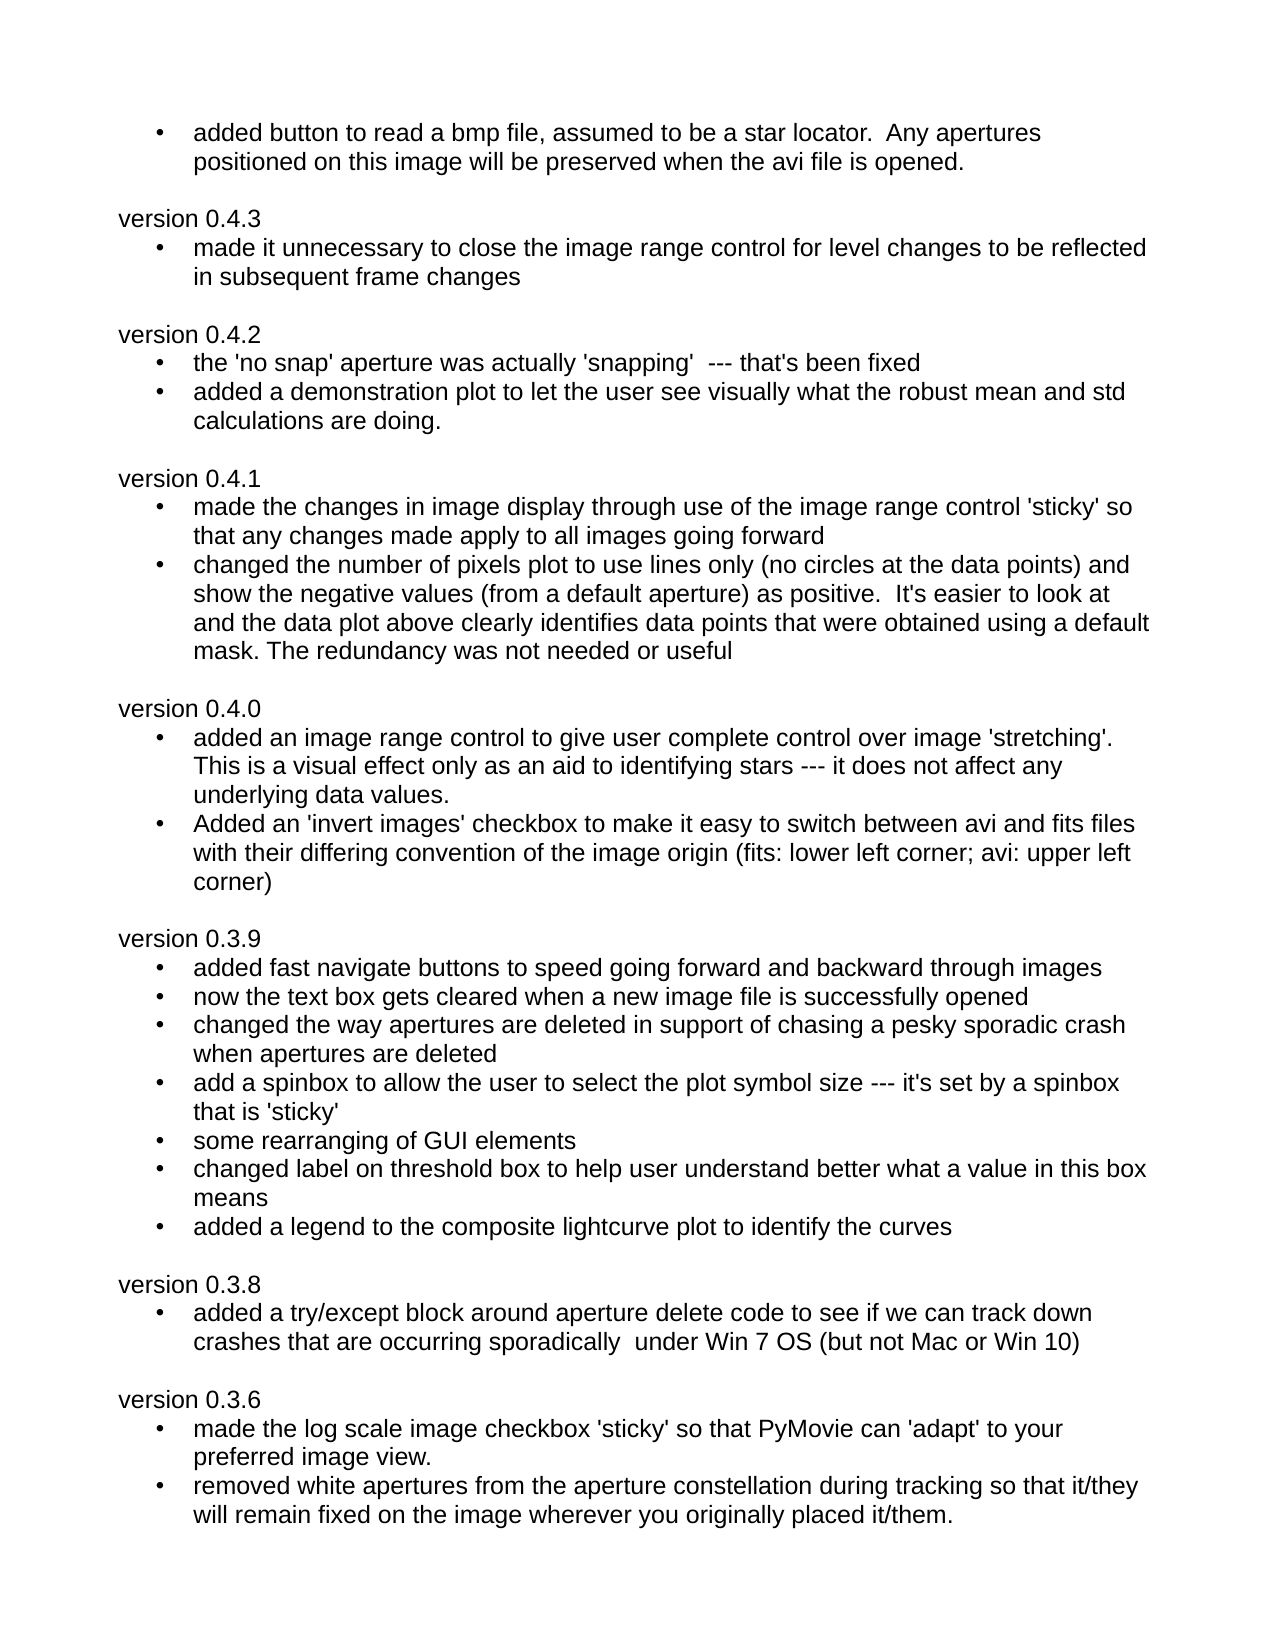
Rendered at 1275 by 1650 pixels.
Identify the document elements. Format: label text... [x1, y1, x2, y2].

list now the text box gets cleared when a new image file is successfully opened [156, 982, 1157, 1010]
list added fast navigate buttons to speed going forward and backward through images [156, 953, 1157, 982]
list changed the way apertures are deleted in support of chasing a pesky sporadic crash when apertures are deleted [156, 1010, 1157, 1068]
list changed the number of pixels plot to use lines only (no circles at the data points) and show the negative values (from a default aperture) as positive. It's easier to look at and the data plot above clearly identifies data points that were obtained using a default mask. The redundancy was not needed or useful [156, 550, 1157, 694]
text version 0.3.8 [118, 1270, 1157, 1298]
list some rearranging of GUI elements [156, 1126, 1157, 1154]
list add a spinbox to allow the user to select the plot symbol size --- it's set by a spinbox that is 'sticky' [156, 1068, 1157, 1126]
text version 0.3.9 [118, 924, 1157, 953]
text version 0.4.2 [118, 319, 1157, 348]
list added button to read a bmp file, assumed to be a star locator. Any apertures positioned on this image will be preserved when the avi file is opened. [156, 118, 1157, 204]
text version 0.3.6 [118, 1385, 1157, 1413]
list added a legend to the composite lightcurve plot to identify the curves [156, 1212, 1157, 1270]
list added a try/except block around aperture delete code to see if we can track down crashes that are occurring sporadically under Win 7 OS (but not Mac or Win 10) [156, 1298, 1157, 1356]
list made it unnecessary to close the image range control for level changes to be reflected in subsequent frame changes [156, 233, 1157, 319]
list Added an 'invert images' checkbox to make it easy to switch between avi and fits files with their differing convention of the image origin (fits: lower left corner; avi: upper left corner) [156, 809, 1157, 924]
text version 0.4.3 [118, 204, 1157, 233]
list the 'no snap' aperture was actually 'snapping' --- that's been fixed [156, 348, 1157, 377]
text version 0.4.1 [118, 463, 1157, 492]
list removed white apertures from the aperture constellation during tracking so that it/they will remain fixed on the image wherever you originally placed it/them. [156, 1471, 1157, 1529]
list made the log scale image checkbox 'sticky' so that PyMovie can 'adapt' to your preferred image view. [156, 1413, 1157, 1471]
list added an image range control to give user complete control over image 'stretching'. This is a visual effect only as an aid to identifying stars --- it does not affect any underlying data values. [156, 722, 1157, 809]
text version 0.4.0 [118, 694, 1157, 722]
list added a demonstration plot to let the user see visually what the robust mean and std calculations are doing. [156, 377, 1157, 463]
list changed label on threshold box to help user understand better what a value in this box means [156, 1154, 1157, 1212]
list made the changes in image display through use of the image range control 'sticky' so that any changes made apply to all images going forward [156, 492, 1157, 550]
